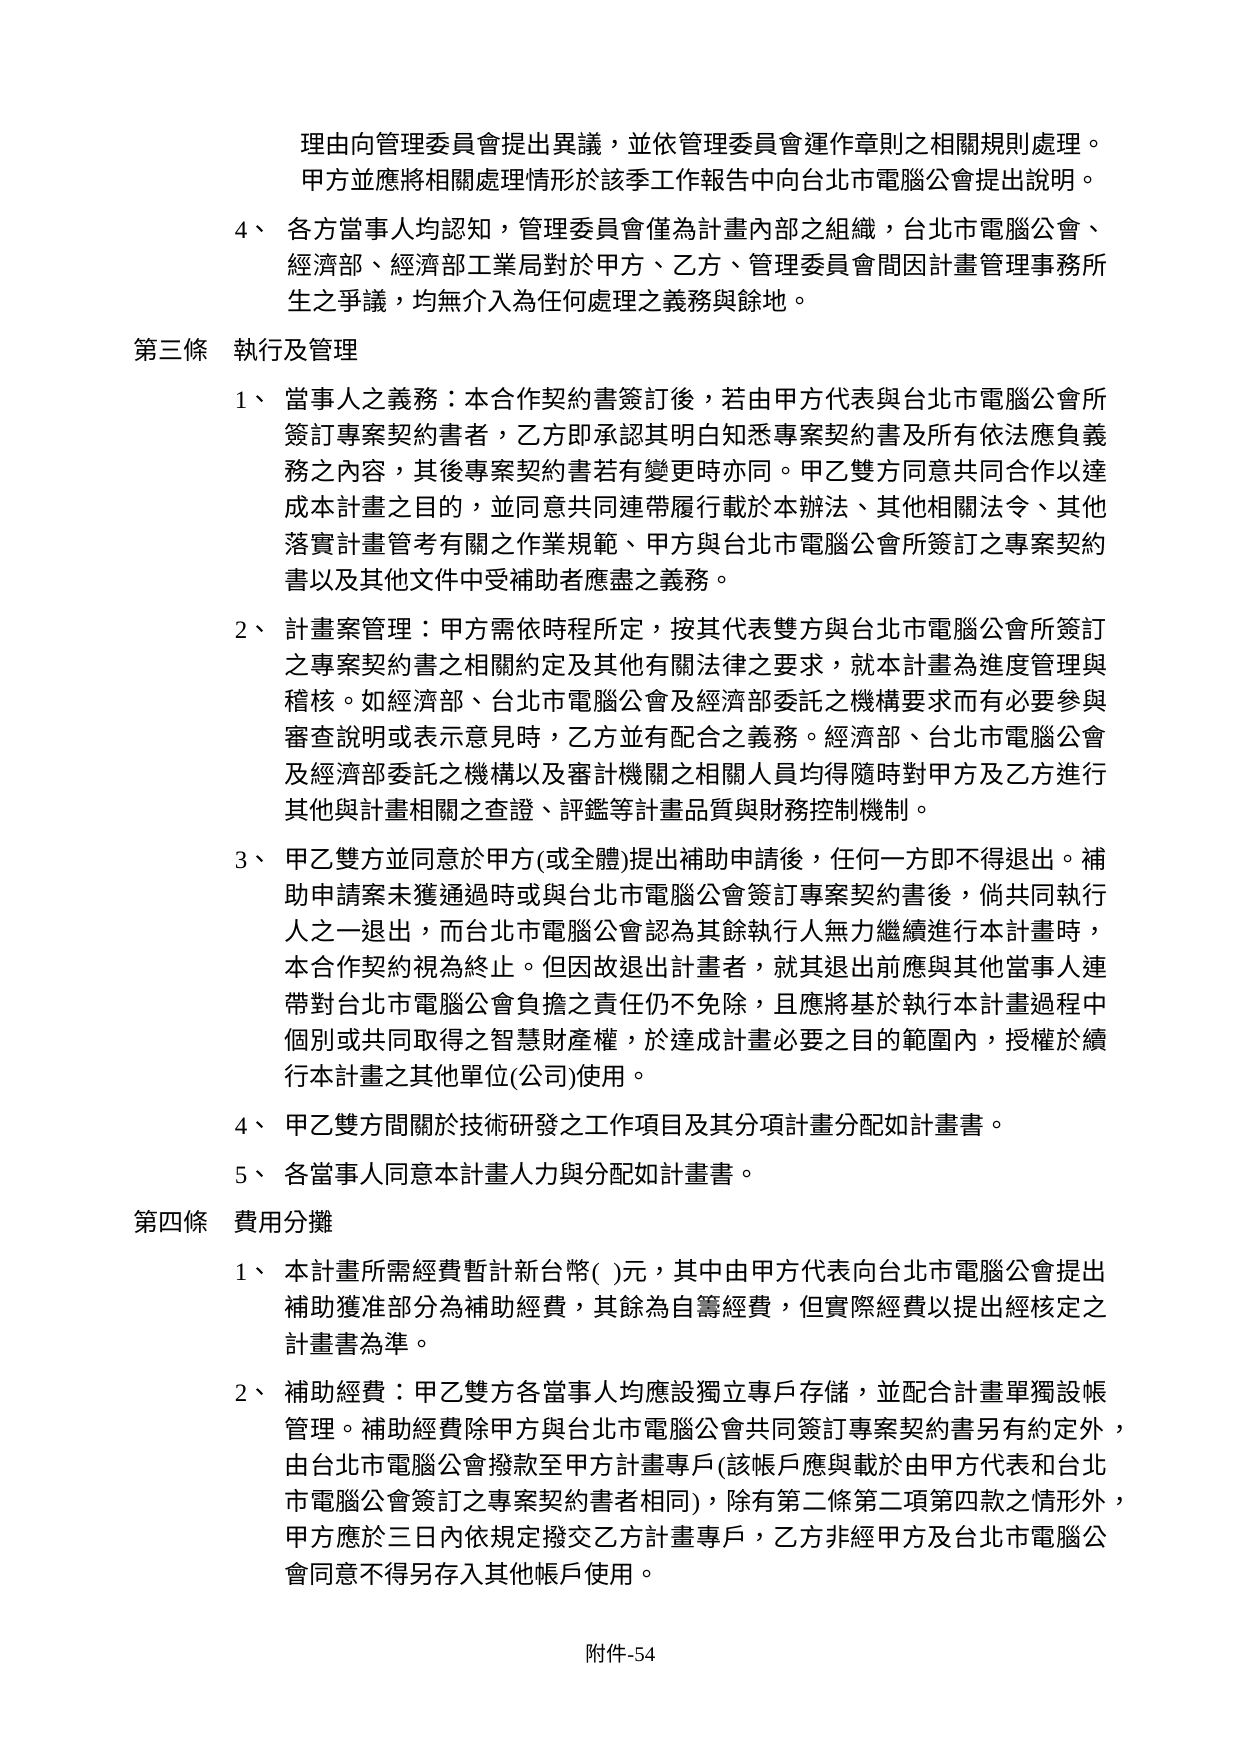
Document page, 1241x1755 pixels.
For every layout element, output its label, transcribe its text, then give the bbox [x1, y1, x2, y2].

list 各當事人同意本計畫人力與分配如計畫書。 [234, 1154, 1107, 1190]
list 甲乙雙方間關於技術研發之工作項目及其分項計畫分配如計畫書。 [234, 1105, 1107, 1142]
list 當事人之義務：本合作契約書簽訂後，若由甲方代表與台北市電腦公會所簽訂專案契約書者，乙方即承認其明白知悉專案契約書及所有依法應負義務之內容，其後專案契約書若有變更時亦同。甲乙雙方同意共同合作以達成本計畫之目的，並同意共同連帶履行載於本辦法、其他相關法令、其他落實計畫管考有關之作業規範、甲方與台北市電腦公會所簽訂之專案契約書以及其他文件中受補助者應盡之義務。 [234, 379, 1107, 597]
text 第三條 執行及管理 [133, 330, 1107, 367]
list 本計畫所需經費暫計新台幣( )元，其中由甲方代表向台北市電腦公會提出補助獲准部分為補助經費，其餘為自籌經費，但實際經費以提出經核定之計畫書為準。 [234, 1252, 1107, 1360]
list 計畫案管理：甲方需依時程所定，按其代表雙方與台北市電腦公會所簽訂之專案契約書之相關約定及其他有關法律之要求，就本計畫為進度管理與稽核。如經濟部、台北市電腦公會及經濟部委託之機構要求而有必要參與審查說明或表示意見時，乙方並有配合之義務。經濟部、台北市電腦公會及經濟部委託之機構以及審計機關之相關人員均得隨時對甲方及乙方進行其他與計畫相關之查證、評鑑等計畫品質與財務控制機制。 [234, 609, 1107, 827]
list 各方當事人均認知，管理委員會僅為計畫內部之組織，台北市電腦公會、經濟部、經濟部工業局對於甲方、乙方、管理委員會間因計畫管理事務所生之爭議，均無介入為任何處理之義務與餘地。 [234, 209, 1107, 318]
text 第四條 費用分攤 [133, 1203, 1107, 1239]
list 補助經費：甲乙雙方各當事人均應設獨立專戶存儲，並配合計畫單獨設帳管理。補助經費除甲方與台北市電腦公會共同簽訂專案契約書另有約定外，由台北市電腦公會撥款至甲方計畫專戶(該帳戶應與載於由甲方代表和台北市電腦公會簽訂之專案契約書者相同)，除有第二條第二項第四款之情形外，甲方應於三日內依規定撥交乙方計畫專戶，乙方非經甲方及台北市電腦公會同意不得另存入其他帳戶使用。 [234, 1373, 1107, 1590]
list 理由向管理委員會提出異議，並依管理委員會運作章則之相關規則處理。甲方並應將相關處理情形於該季工作報告中向台北市電腦公會提出說明。 [258, 124, 1107, 197]
list 甲乙雙方並同意於甲方(或全體)提出補助申請後，任何一方即不得退出。補助申請案未獲通過時或與台北市電腦公會簽訂專案契約書後，倘共同執行人之一退出，而台北市電腦公會認為其餘執行人無力繼續進行本計畫時，本合作契約視為終止。但因故退出計畫者，就其退出前應與其他當事人連帶對台北市電腦公會負擔之責任仍不免除，且應將基於執行本計畫過程中個別或共同取得之智慧財產權，於達成計畫必要之目的範圍內，授權於續行本計畫之其他單位(公司)使用。 [234, 839, 1107, 1093]
